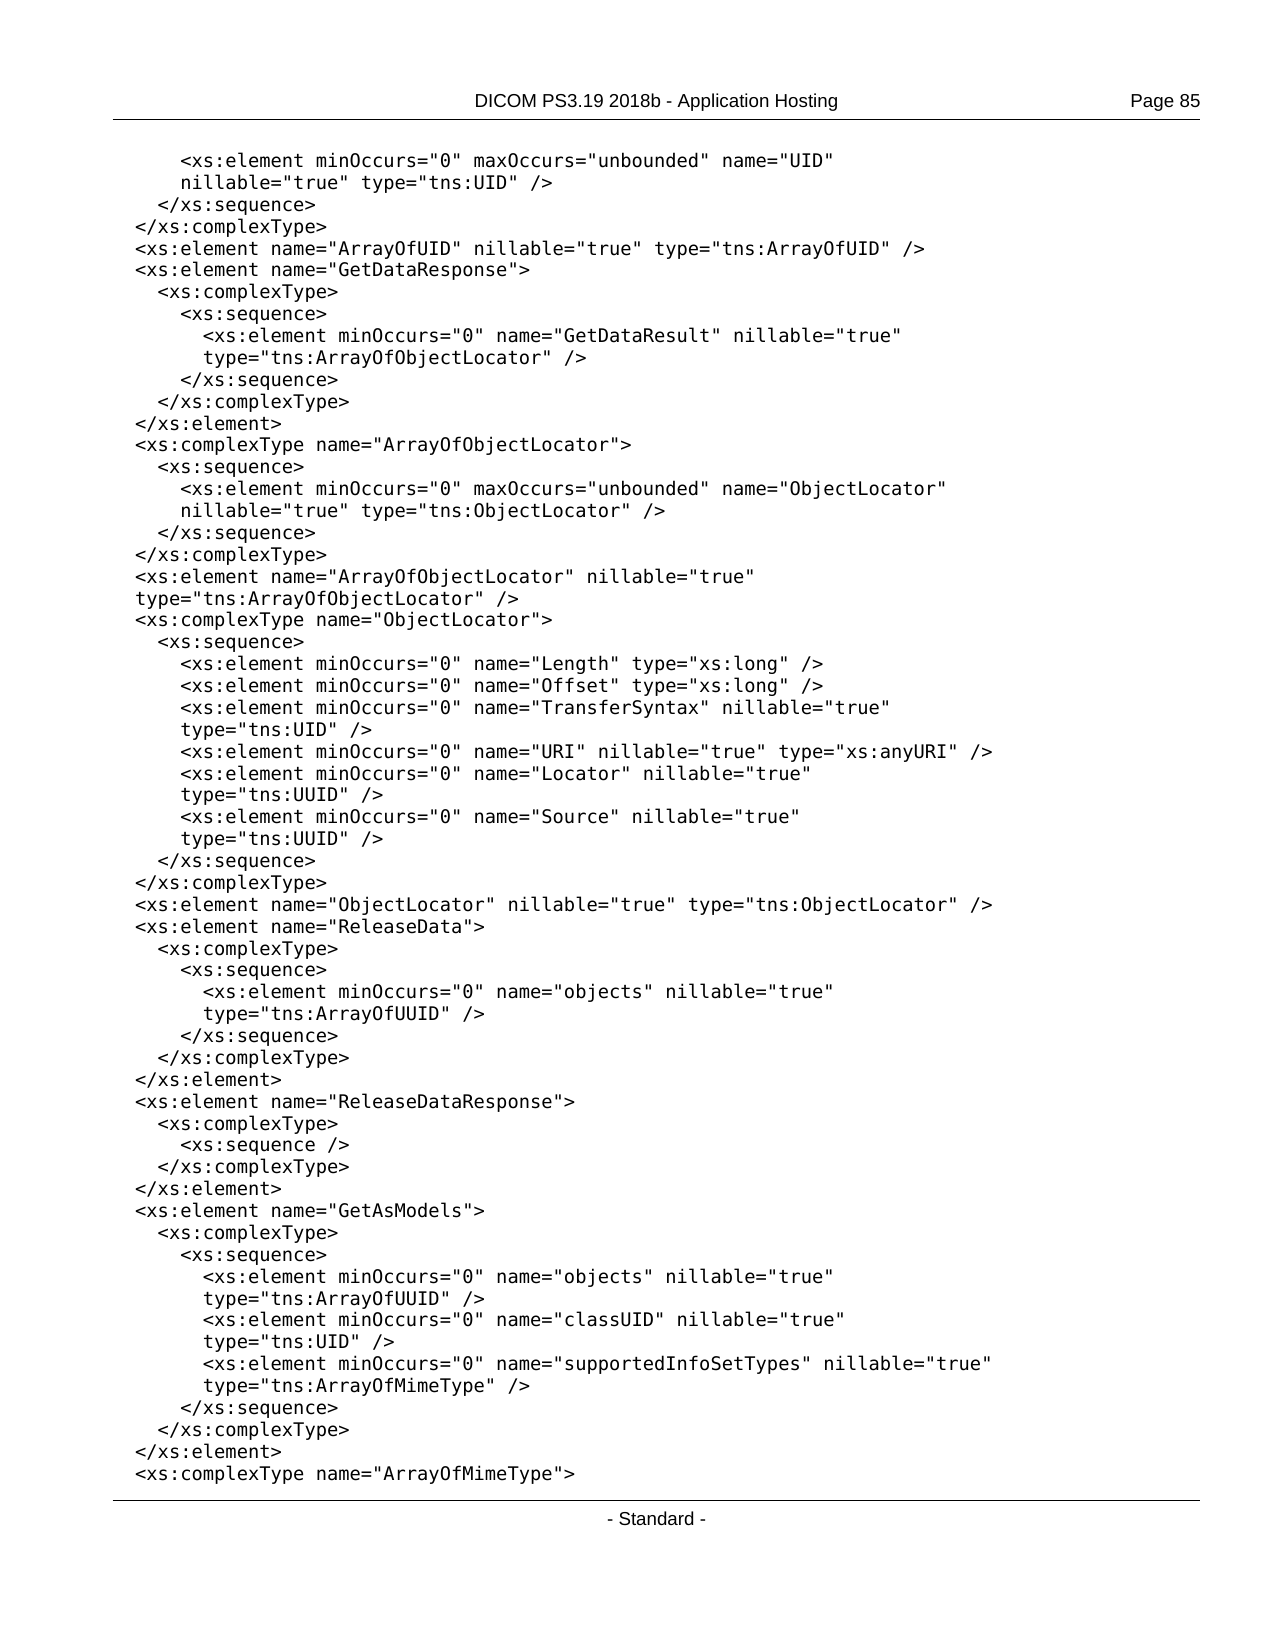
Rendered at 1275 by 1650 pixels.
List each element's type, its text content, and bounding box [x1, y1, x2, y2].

text <xs:element minOccurs="0" maxOccurs="unbounded" name="UID" nillable="true" type="tns:UID" /> </xs:sequence> </xs:complexType> <xs:element name="ArrayOfUID" nillable="true" type="tns:ArrayOfUID" /> <xs:element name="GetDataResponse"> <xs:complexType> <xs:sequence> <xs:element minOccurs="0" name="GetDataResult" nillable="true" type="tns:ArrayOfObjectLocator" /> </xs:sequence> </xs:complexType> </xs:element> <xs:complexType name="ArrayOfObjectLocator"> <xs:sequence> <xs:element minOccurs="0" maxOccurs="unbounded" name="ObjectLocator" nillable="true" type="tns:ObjectLocator" /> </xs:sequence> </xs:complexType> <xs:element name="ArrayOfObjectLocator" nillable="true" type="tns:ArrayOfObjectLocator" /> <xs:complexType name="ObjectLocator"> <xs:sequence> <xs:element minOccurs="0" name="Length" type="xs:long" /> <xs:element minOccurs="0" name="Offset" type="xs:long" /> <xs:element minOccurs="0" name="TransferSyntax" nillable="true" type="tns:UID" /> <xs:element minOccurs="0" name="URI" nillable="true" type="xs:anyURI" /> <xs:element minOccurs="0" name="Locator" nillable="true" type="tns:UUID" /> <xs:element minOccurs="0" name="Source" nillable="true" type="tns:UUID" /> </xs:sequence> </xs:complexType> <xs:element name="ObjectLocator" nillable="true" type="tns:ObjectLocator" /> <xs:element name="ReleaseData"> <xs:complexType> <xs:sequence> <xs:element minOccurs="0" name="objects" nillable="true" type="tns:ArrayOfUUID" /> </xs:sequence> </xs:complexType> </xs:element> <xs:element name="ReleaseDataResponse"> <xs:complexType> <xs:sequence /> </xs:complexType> </xs:element> <xs:element name="GetAsModels"> <xs:complexType> <xs:sequence> <xs:element minOccurs="0" name="objects" nillable="true" type="tns:ArrayOfUUID" /> <xs:element minOccurs="0" name="classUID" nillable="true" type="tns:UID" /> <xs:element minOccurs="0" name="supportedInfoSetTypes" nillable="true" type="tns:ArrayOfMimeType" /> </xs:sequence> </xs:complexType> </xs:element> <xs:complexType name="ArrayOfMimeType"> [112, 150, 1200, 1484]
